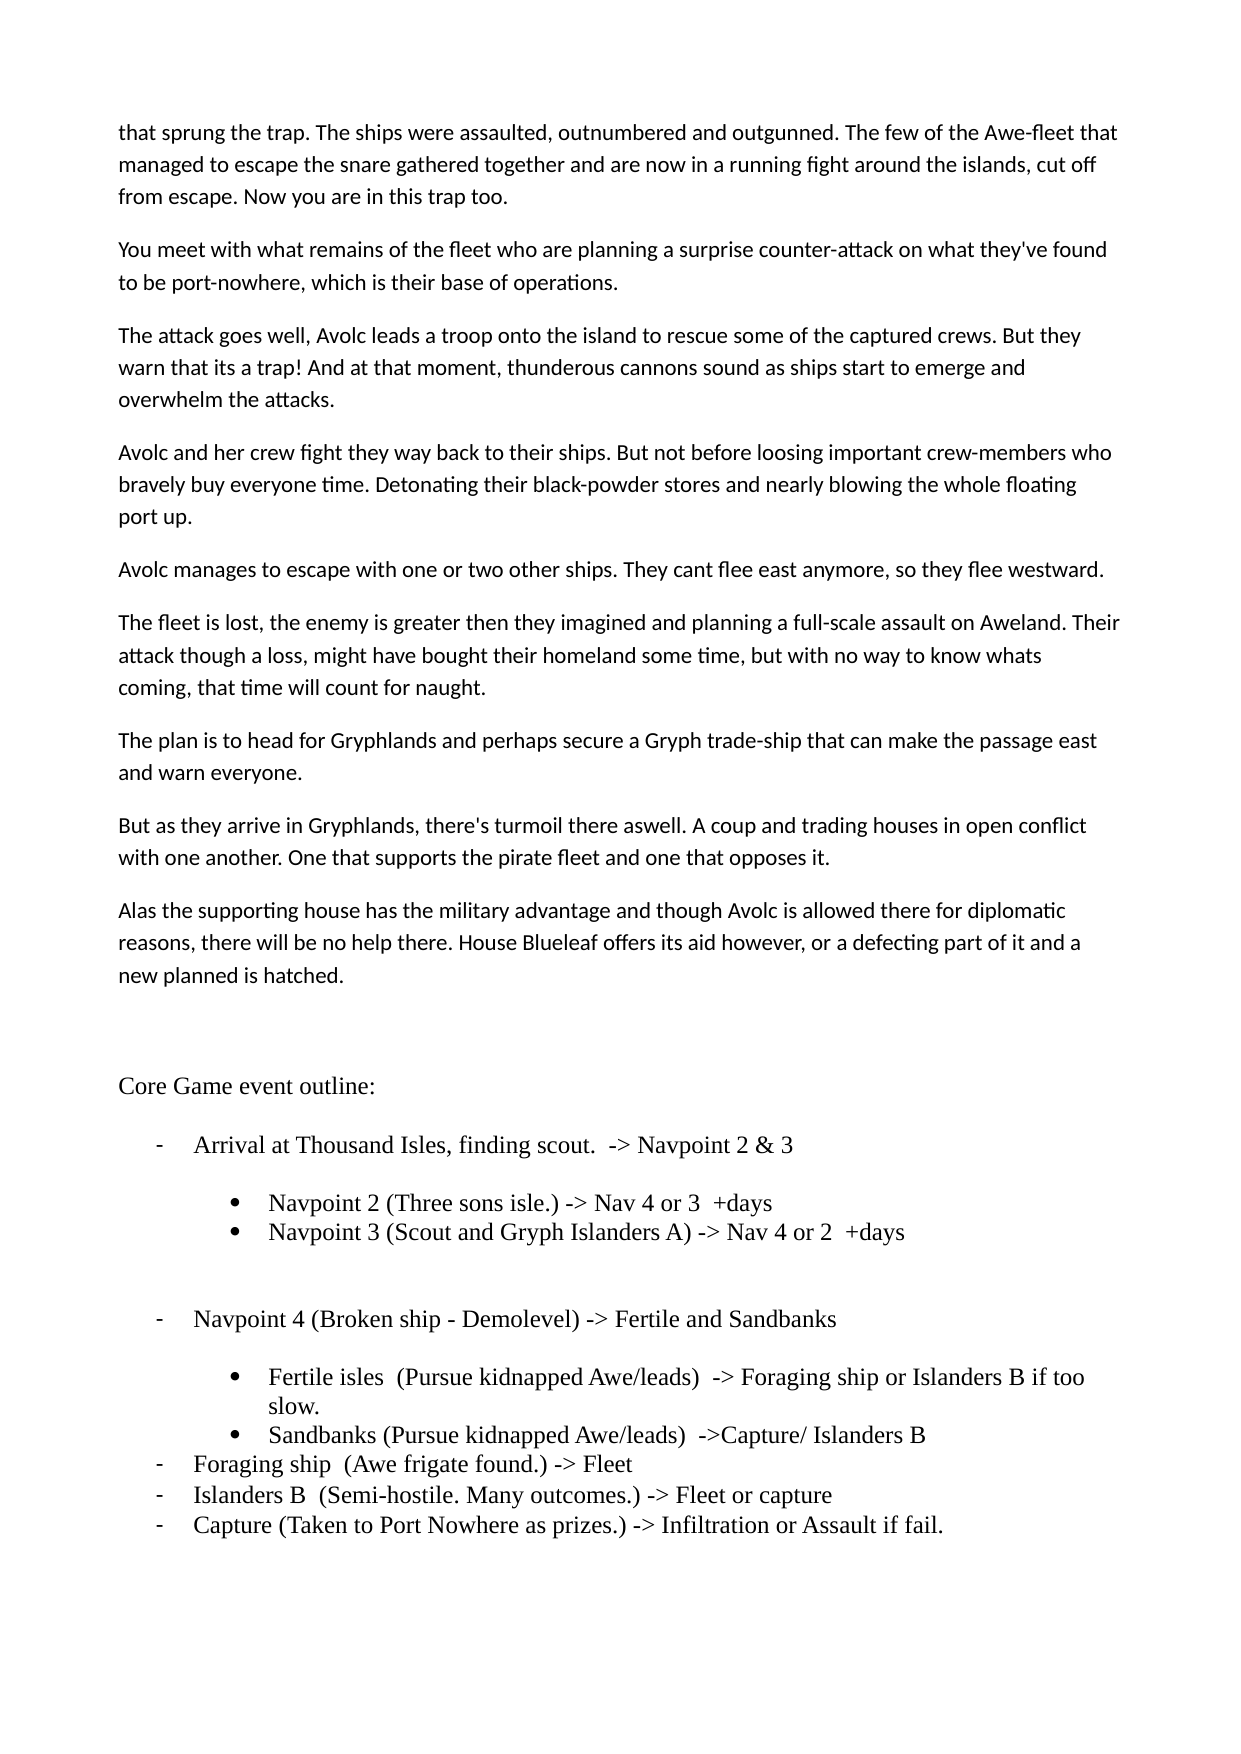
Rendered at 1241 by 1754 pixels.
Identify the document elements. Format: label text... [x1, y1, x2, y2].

text Avolc and her crew fight they way back to their ships. But not before loosing important crew-members who bravely buy everyone time. Detonating their black-powder stores and nearly blowing the whole floating port up. [118, 438, 1122, 531]
list Islanders B (Semi-hostile. Many outcomes.) -> Fleet or capture [156, 1479, 1122, 1509]
text that sprung the trap. The ships were assaulted, outnumbered and outgunned. The few of the Awe-fleet that managed to escape the snare gathered together and are now in a running fight around the islands, cut off from escape. Now you are in this trap too. [118, 118, 1122, 211]
text Avolc manages to escape with one or two other ships. They cant flee east anymore, so they flee westward. [118, 556, 1122, 583]
list Navpoint 2 (Three sons isle.) -> Nav 4 or 3 +days [231, 1188, 1122, 1217]
text Alas the supporting house has the military advantage and though Avolc is allowed there for diplomatic reasons, there will be no help there. House Blueleaf offers its aid however, or a defecting part of it and a new planned is hatched. [118, 896, 1122, 989]
list Fertile isles (Pursue kidnapped Awe/leads) -> Foraging ship or Islanders B if too slow. [231, 1362, 1122, 1420]
text But as they arrive in Gryphlands, there's turmoil there aswell. A coup and trading houses in open conflict with one another. One that supports the pirate fleet and one that opposes it. [118, 811, 1122, 871]
list Navpoint 3 (Scout and Gryph Islanders A) -> Nav 4 or 2 +days [231, 1217, 1122, 1246]
text The attack goes well, Avolc leads a troop onto the island to rescue some of the captured crews. But they warn that its a trap! And at that moment, thunderous cannons sound as ships start to emerge and overwhelm the attacks. [118, 321, 1122, 413]
text You meet with what remains of the fleet who are planning a surprise counter-attack on what they've found to be port-nowhere, which is their base of operations. [118, 236, 1122, 296]
list Sandbanks (Pursue kidnapped Awe/leads) ->Capture/ Islanders B [231, 1420, 1122, 1448]
text The fleet is lost, the enemy is greater then they imagined and planning a full-scale assault on Aweland. Their attack though a loss, might have bought their homeland some time, but with no way to know whats coming, that time will count for naught. [118, 608, 1122, 701]
list Foraging ship (Awe frigate found.) -> Fleet [156, 1448, 1122, 1479]
list Arrival at Thousand Isles, finding scout. -> Navpoint 2 & 3 [156, 1129, 1122, 1159]
text Core Game event outline: [118, 1071, 1122, 1100]
text The plan is to head for Gryphlands and perhaps secure a Gryph trade-ship that can make the passage east and warn everyone. [118, 726, 1122, 786]
list Capture (Taken to Port Nowhere as prizes.) -> Infiltration or Assault if fail. [156, 1509, 1122, 1540]
list Navpoint 4 (Broken ship - Demolevel) -> Fertile and Sandbanks [156, 1303, 1122, 1333]
